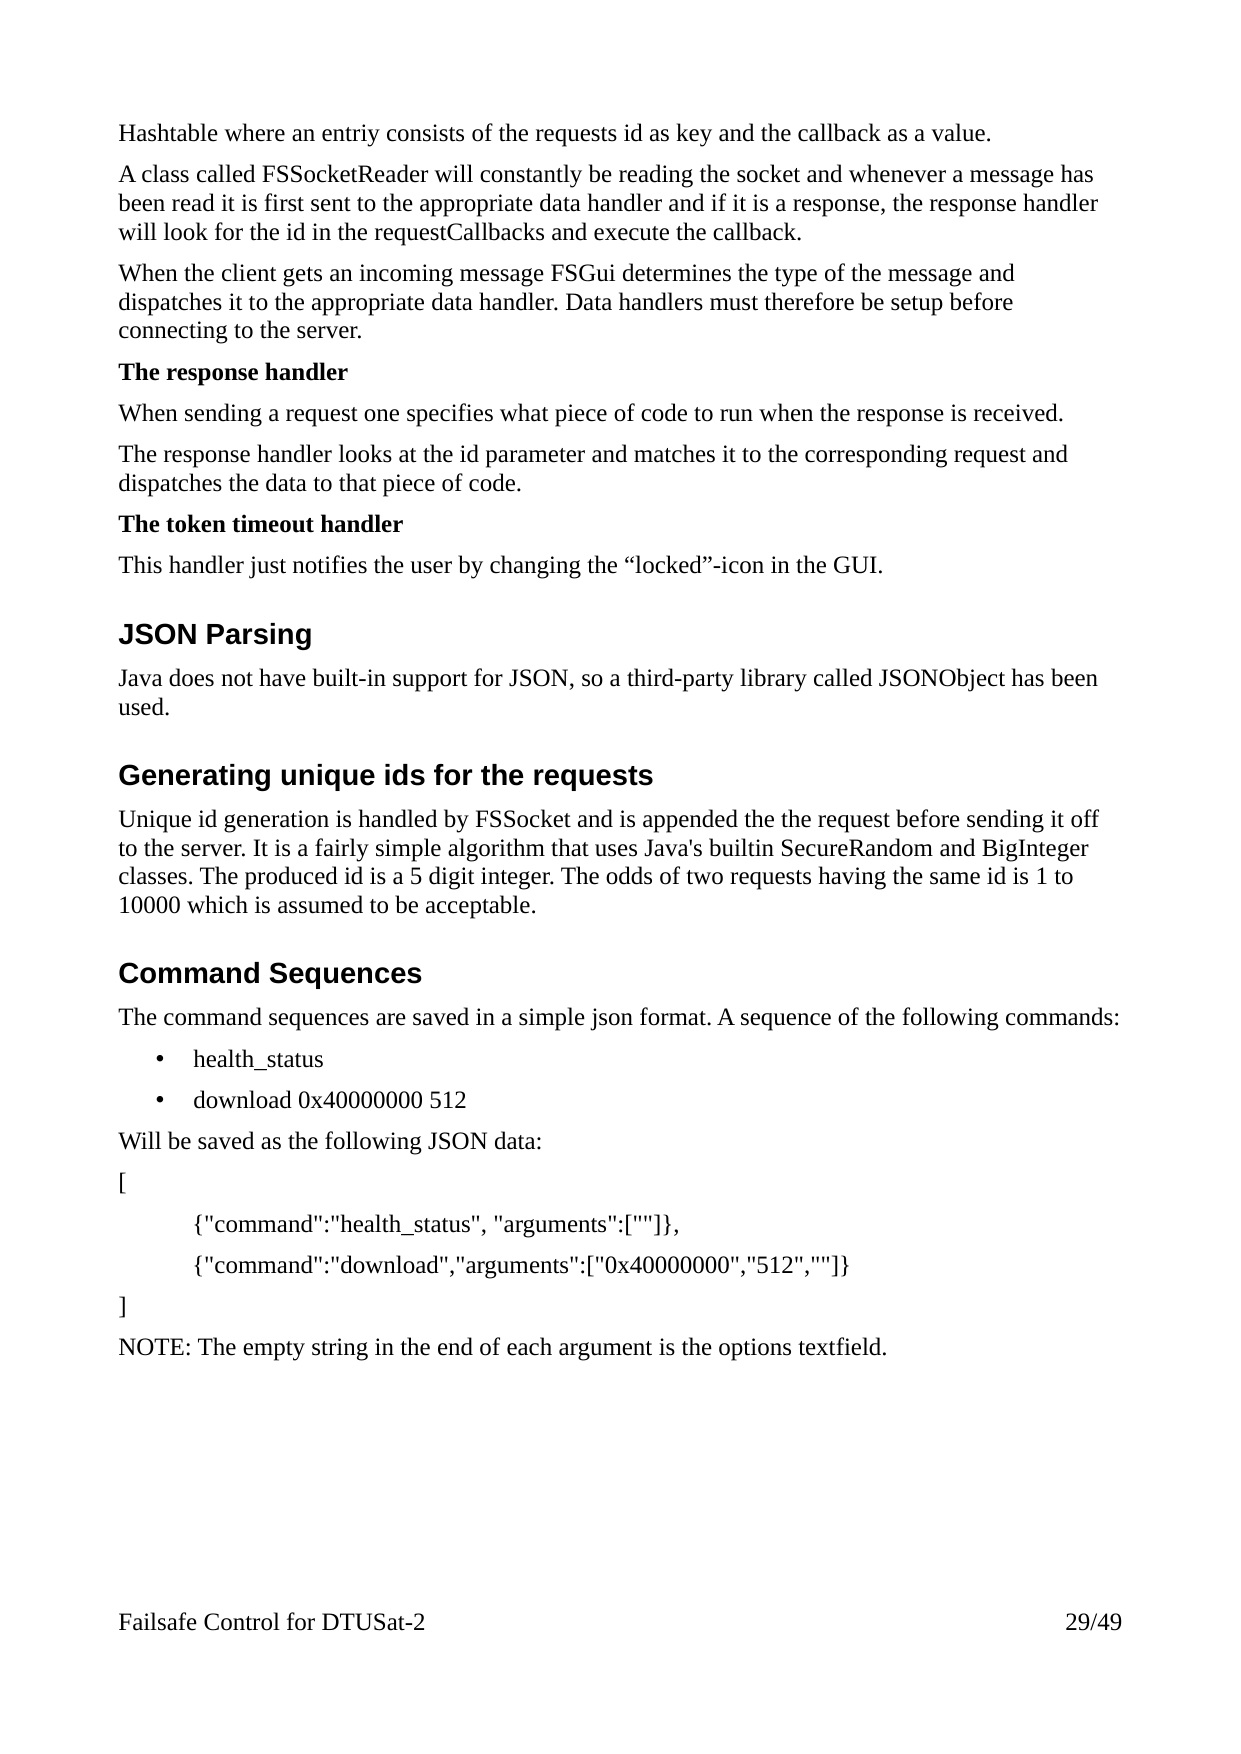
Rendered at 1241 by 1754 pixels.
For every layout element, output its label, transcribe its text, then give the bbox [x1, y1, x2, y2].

text Will be saved as the following JSON data: [118, 1126, 1122, 1155]
text The response handler looks at the id parameter and matches it to the corresponding request and dispatches the data to that piece of code. [118, 439, 1122, 497]
text This handler just notifies the user by changing the “locked”-icon in the GUI. [118, 551, 1122, 579]
text Java does not have built-in support for JSON, so a third-party library called JSONObject has been used. [118, 663, 1122, 720]
text The response handler [118, 357, 1122, 386]
text When sending a request one specifies what piece of code to run when the response is received. [118, 398, 1122, 427]
text The command sequences are saved in a simple json format. A sequence of the following commands: [118, 1002, 1122, 1031]
text [ [118, 1167, 1122, 1196]
text A class called FSSocketReader will constantly be reading the socket and whenever a message has been read it is first sent to the appropriate data handler and if it is a response, the response handler will look for the id in the requestCallbacks and execute the callback. [118, 159, 1122, 246]
subtitle JSON Parsing [118, 617, 1122, 650]
text {"command":"health_status", "arguments":[""]}, [118, 1209, 1122, 1237]
text The token timeout handler [118, 509, 1122, 538]
list download 0x40000000 512 [156, 1085, 1122, 1114]
subtitle Generating unique ids for the requests [118, 758, 1122, 791]
list health_status [156, 1044, 1122, 1072]
text NOTE: The empty string in the end of each argument is the options textfield. [118, 1332, 1122, 1361]
text {"command":"download","arguments":["0x40000000","512",""]} [118, 1250, 1122, 1279]
text ] [118, 1291, 1122, 1320]
subtitle Command Sequences [118, 956, 1122, 990]
text Unique id generation is handled by FSSocket and is appended the the request before sending it off to the server. It is a fairly simple algorithm that uses Java's builtin SecureRandom and BigInteger classes. The produced id is a 5 digit integer. The odds of two requests having the same id is 1 to 10000 which is assumed to be acceptable. [118, 804, 1122, 919]
text When the client gets an incoming message FSGui determines the type of the message and dispatches it to the appropriate data handler. Data handlers must therefore be setup before connecting to the server. [118, 258, 1122, 344]
text Hashtable where an entriy consists of the requests id as key and the callback as a value. [118, 118, 1122, 147]
